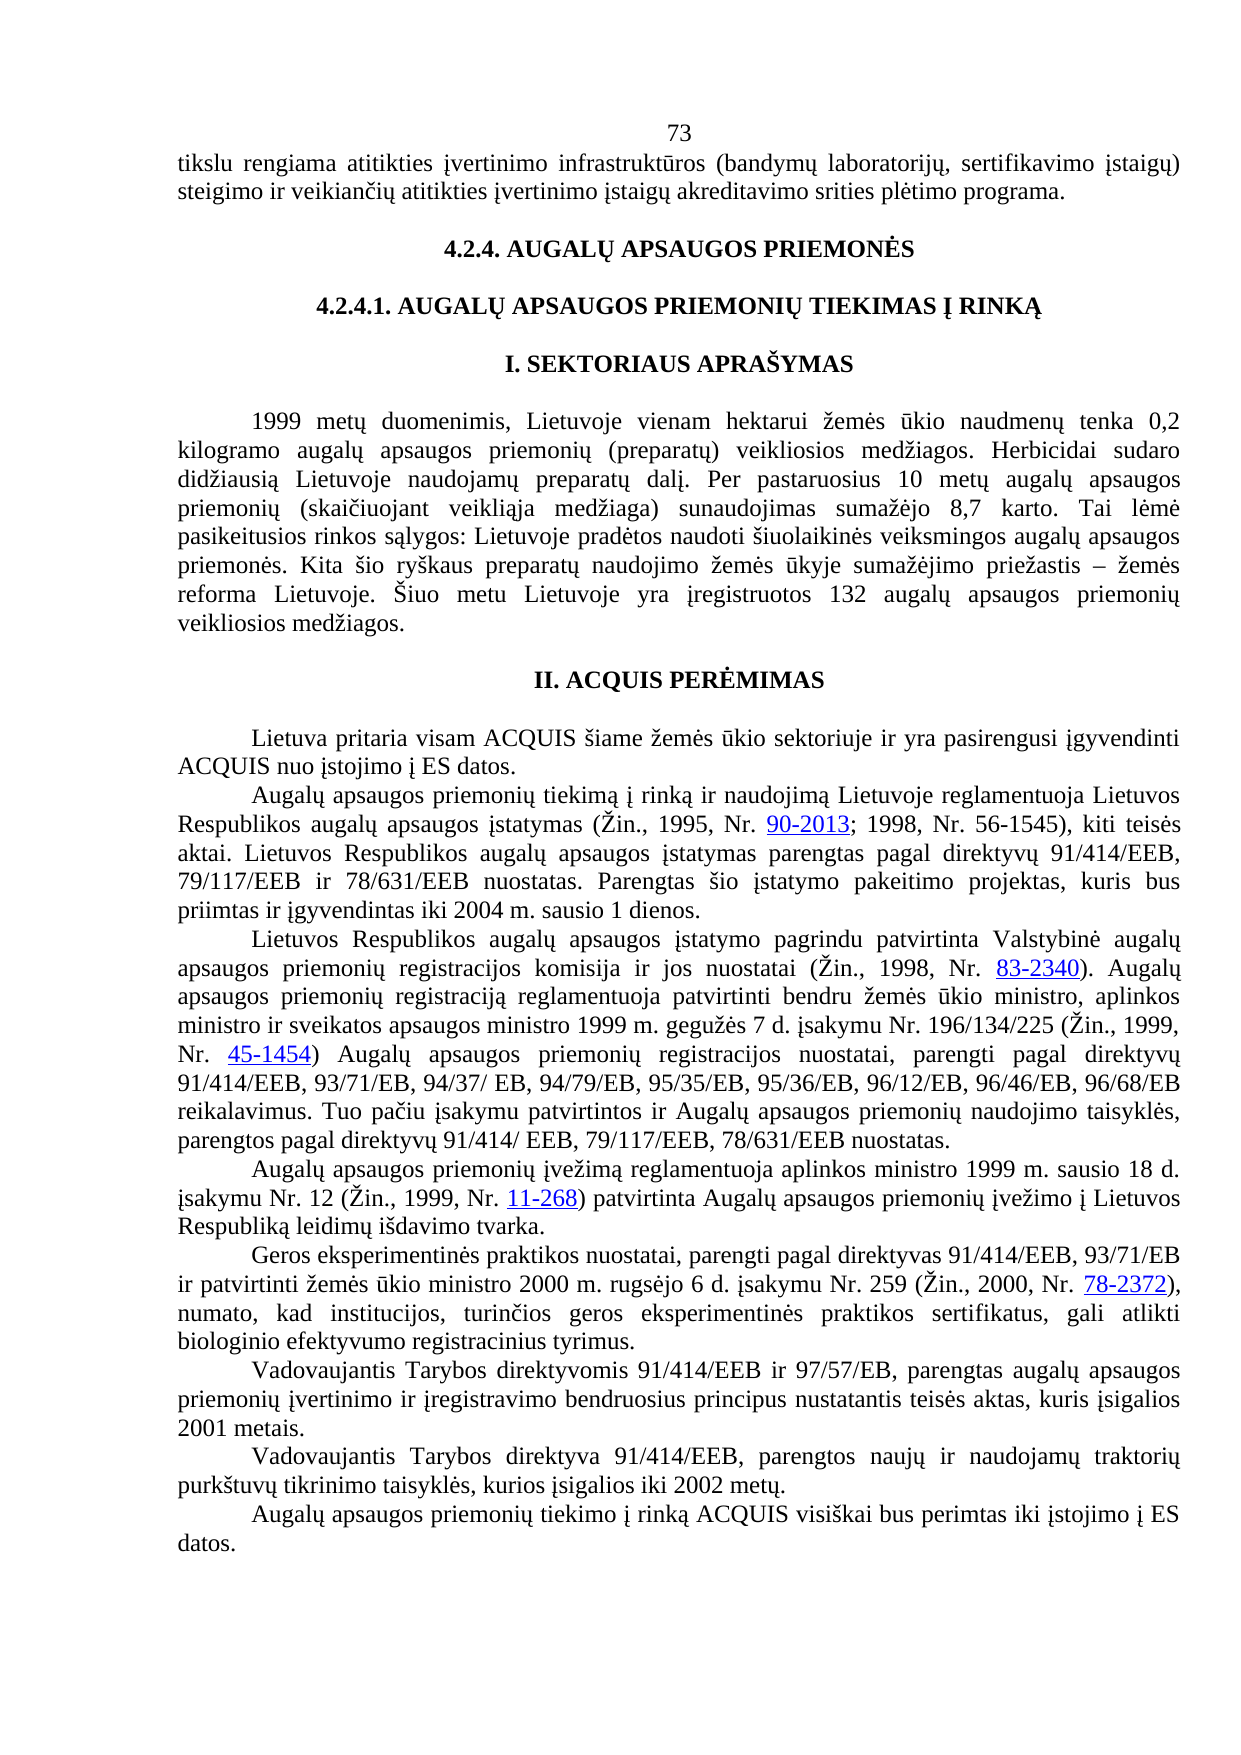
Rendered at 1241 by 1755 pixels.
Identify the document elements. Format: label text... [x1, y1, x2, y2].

text tikslu rengiama atitikties įvertinimo infrastruktūros (bandymų laboratorijų, sertifikavimo įstaigų) steigimo ir veikiančių atitikties įvertinimo įstaigų akreditavimo srities plėtimo programa. [177, 148, 1181, 205]
text Augalų apsaugos priemonių tiekimą į rinką ir naudojimą Lietuvoje reglamentuoja Lietuvos Respublikos augalų apsaugos įstatymas (Žin., 1995, Nr. 90-2013; 1998, Nr. 56-1545), kiti teisės aktai. Lietuvos Respublikos augalų apsaugos įstatymas parengtas pagal direktyvų 91/414/EEB, 79/117/EEB ir 78/631/EEB nuostatas. Parengtas šio įstatymo pakeitimo projektas, kuris bus priimtas ir įgyvendintas iki 2004 m. sausio 1 dienos. [177, 780, 1181, 924]
text 1999 metų duomenimis, Lietuvoje vienam hektarui žemės ūkio naudmenų tenka 0,2 kilogramo augalų apsaugos priemonių (preparatų) veikliosios medžiagos. Herbicidai sudaro didžiausią Lietuvoje naudojamų preparatų dalį. Per pastaruosius 10 metų augalų apsaugos priemonių (skaičiuojant veikliąja medžiaga) sunaudojimas sumažėjo 8,7 karto. Tai lėmė pasikeitusios rinkos sąlygos: Lietuvoje pradėtos naudoti šiuolaikinės veiksmingos augalų apsaugos priemonės. Kita šio ryškaus preparatų naudojimo žemės ūkyje sumažėjimo priežastis – žemės reforma Lietuvoje. Šiuo metu Lietuvoje yra įregistruotos 132 augalų apsaugos priemonių veikliosios medžiagos. [177, 406, 1181, 636]
text II. ACQUIS PERĖMIMAS [177, 665, 1181, 694]
text Lietuvos Respublikos augalų apsaugos įstatymo pagrindu patvirtinta Valstybinė augalų apsaugos priemonių registracijos komisija ir jos nuostatai (Žin., 1998, Nr. 83-2340). Augalų apsaugos priemonių registraciją reglamentuoja patvirtinti bendru žemės ūkio ministro, aplinkos ministro ir sveikatos apsaugos ministro 1999 m. gegužės 7 d. įsakymu Nr. 196/134/225 (Žin., 1999, Nr. 45-1454) Augalų apsaugos priemonių registracijos nuostatai, parengti pagal direktyvų 91/414/EEB, 93/71/EB, 94/37/ EB, 94/79/EB, 95/35/EB, 95/36/EB, 96/12/EB, 96/46/EB, 96/68/EB reikalavimus. Tuo pačiu įsakymu patvirtintos ir Augalų apsaugos priemonių naudojimo taisyklės, parengtos pagal direktyvų 91/414/ EEB, 79/117/EEB, 78/631/EEB nuostatas. [177, 924, 1181, 1154]
text 4.2.4. AUGALŲ APSAUGOS PRIEMONĖS [177, 234, 1181, 263]
text Geros eksperimentinės praktikos nuostatai, parengti pagal direktyvas 91/414/EEB, 93/71/EB ir patvirtinti žemės ūkio ministro 2000 m. rugsėjo 6 d. įsakymu Nr. 259 (Žin., 2000, Nr. 78-2372), numato, kad institucijos, turinčios geros eksperimentinės praktikos sertifikatus, gali atlikti biologinio efektyvumo registracinius tyrimus. [177, 1240, 1181, 1355]
text Lietuva pritaria visam ACQUIS šiame žemės ūkio sektoriuje ir yra pasirengusi įgyvendinti ACQUIS nuo įstojimo į ES datos. [177, 723, 1181, 780]
text Augalų apsaugos priemonių įvežimą reglamentuoja aplinkos ministro 1999 m. sausio 18 d. įsakymu Nr. 12 (Žin., 1999, Nr. 11-268) patvirtinta Augalų apsaugos priemonių įvežimo į Lietuvos Respubliką leidimų išdavimo tvarka. [177, 1154, 1181, 1240]
text Vadovaujantis Tarybos direktyva 91/414/EEB, parengtos naujų ir naudojamų traktorių purkštuvų tikrinimo taisyklės, kurios įsigalios iki 2002 metų. [177, 1441, 1181, 1499]
text Vadovaujantis Tarybos direktyvomis 91/414/EEB ir 97/57/EB, parengtas augalų apsaugos priemonių įvertinimo ir įregistravimo bendruosius principus nustatantis teisės aktas, kuris įsigalios 2001 metais. [177, 1355, 1181, 1441]
text I. SEKTORIAUS APRAŠYMAS [177, 349, 1181, 378]
text Augalų apsaugos priemonių tiekimo į rinką ACQUIS visiškai bus perimtas iki įstojimo į ES datos. [177, 1499, 1181, 1556]
text 4.2.4.1. AUGALŲ APSAUGOS PRIEMONIŲ TIEKIMAS Į RINKĄ [177, 291, 1181, 320]
